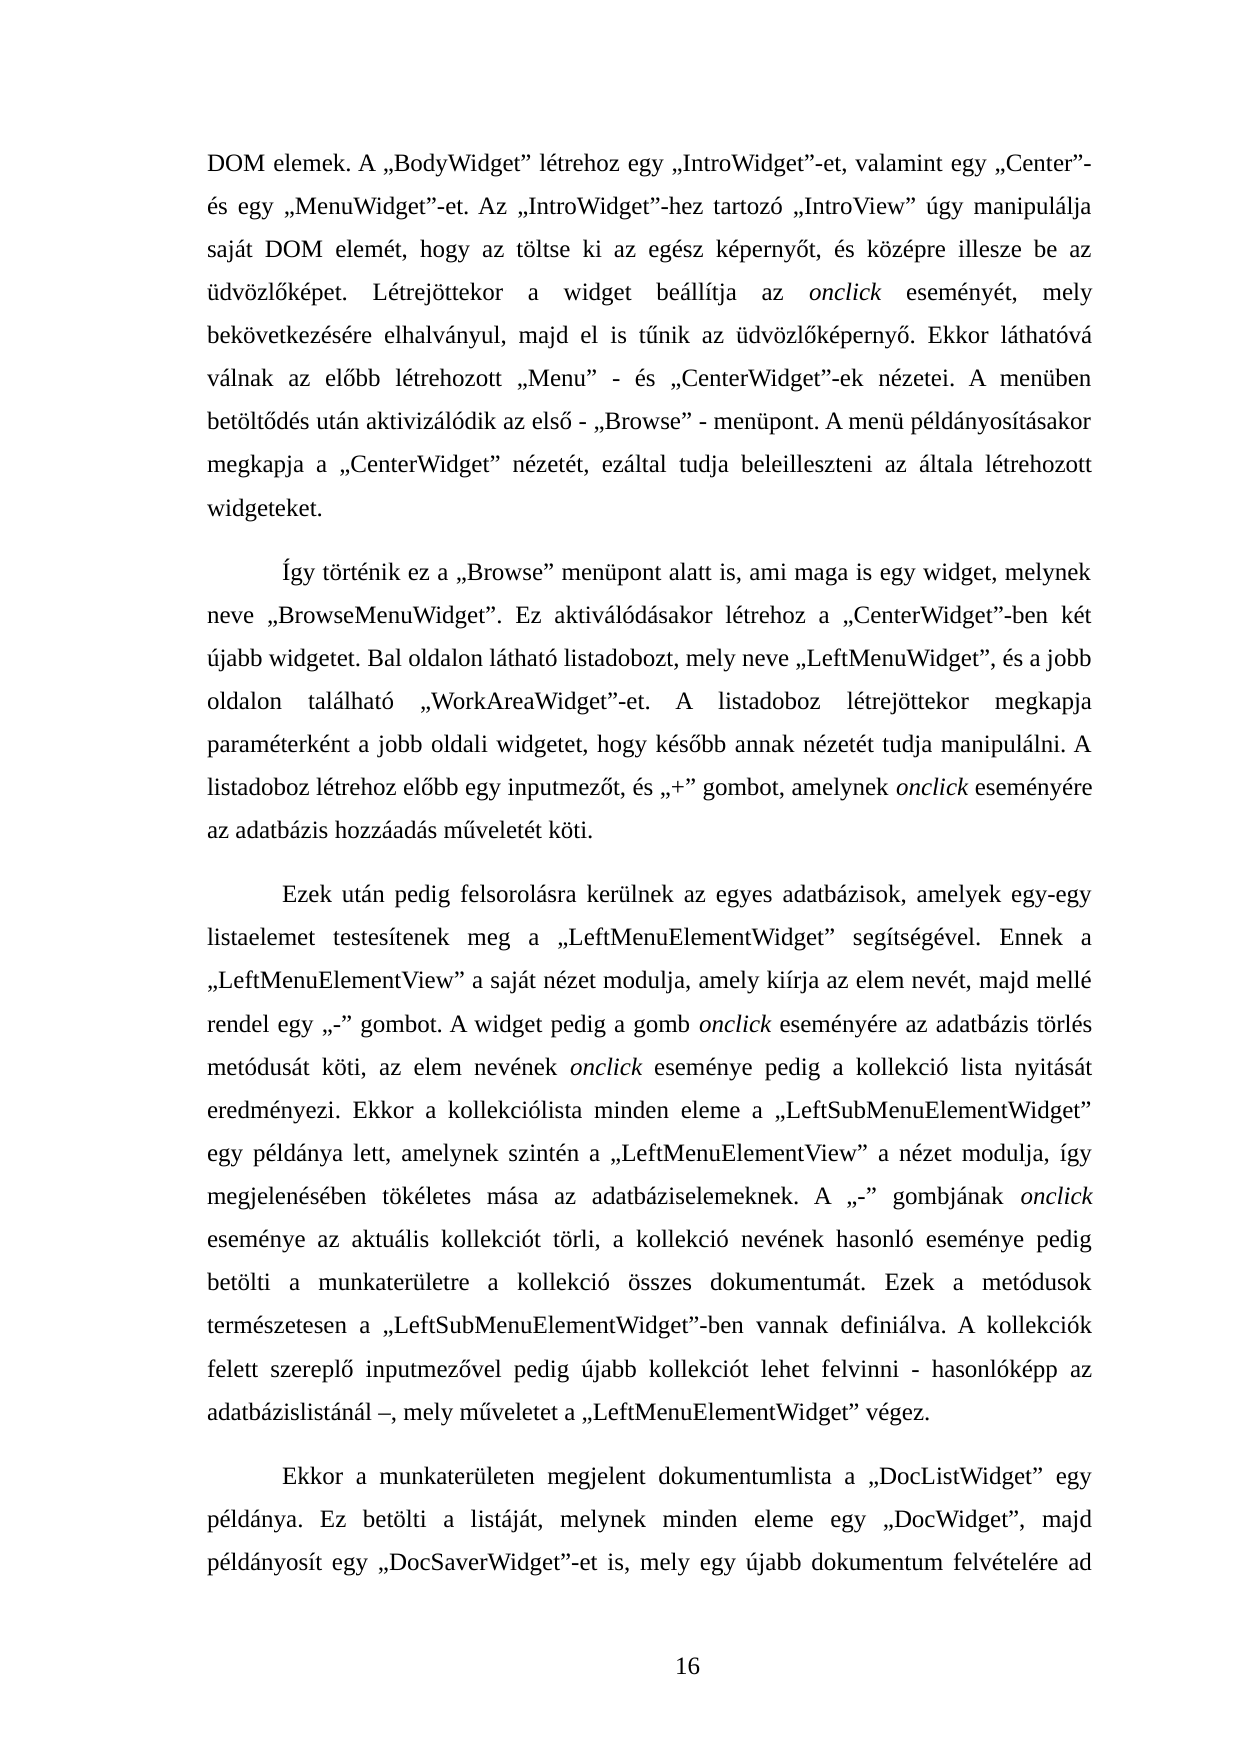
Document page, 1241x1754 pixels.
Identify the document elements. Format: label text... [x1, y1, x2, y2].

text Ezek után pedig felsorolásra kerülnek az egyes adatbázisok, amelyek egy-egy listaelemet testesítenek meg a „LeftMenuElementWidget” segítségével. Ennek a „LeftMenuElementView” a saját nézet modulja, amely kiírja az elem nevét, majd mellé rendel egy „-” gombot. A widget pedig a gomb onclick eseményére az adatbázis törlés metódusát köti, az elem nevének onclick eseménye pedig a kollekció lista nyitását eredményezi. Ekkor a kollekciólista minden eleme a „LeftSubMenuElementWidget” egy példánya lett, amelynek szintén a „LeftMenuElementView” a nézet modulja, így megjelenésében tökéletes mása az adatbáziselemeknek. A „-” gombjának onclick eseménye az aktuális kollekciót törli, a kollekció nevének hasonló eseménye pedig betölti a munkaterületre a kollekció összes dokumentumát. Ezek a metódusok természetesen a „LeftSubMenuElementWidget”-ben vannak definiálva. A kollekciók felett szereplő inputmezővel pedig újabb kollekciót lehet felvinni - hasonlóképp az adatbázislistánál –, mely műveletet a „LeftMenuElementWidget” végez. [207, 879, 1092, 1426]
text Így történik ez a „Browse” menüpont alatt is, ami maga is egy widget, melynek neve „BrowseMenuWidget”. Ez aktiválódásakor létrehoz a „CenterWidget”-ben két újabb widgetet. Bal oldalon látható listadobozt, mely neve „LeftMenuWidget”, és a jobb oldalon található „WorkAreaWidget”-et. A listadoboz létrejöttekor megkapja paraméterként a jobb oldali widgetet, hogy később annak nézetét tudja manipulálni. A listadoboz létrehoz előbb egy inputmezőt, és „+” gombot, amelynek onclick eseményére az adatbázis hozzáadás műveletét köti. [207, 557, 1092, 844]
text Ekkor a munkaterületen megjelent dokumentumlista a „DocListWidget” egy példánya. Ez betölti a listáját, melynek minden eleme egy „DocWidget”, majd példányosít egy „DocSaverWidget”-et is, mely egy újabb dokumentum felvételére ad [207, 1461, 1092, 1576]
text DOM elemek. A „BodyWidget” létrehoz egy „IntroWidget”-et, valamint egy „Center”- és egy „MenuWidget”-et. Az „IntroWidget”-hez tartozó „IntroView” úgy manipulálja saját DOM elemét, hogy az töltse ki az egész képernyőt, és középre illesze be az üdvözlőképet. Létrejöttekor a widget beállítja az onclick eseményét, mely bekövetkezésére elhalványul, majd el is tűnik az üdvözlőképernyő. Ekkor láthatóvá válnak az előbb létrehozott „Menu” - és „CenterWidget”-ek nézetei. A menüben betöltődés után aktivizálódik az első - „Browse” - menüpont. A menü példányosításakor megkapja a „CenterWidget” nézetét, ezáltal tudja beleilleszteni az általa létrehozott widgeteket. [207, 148, 1092, 521]
